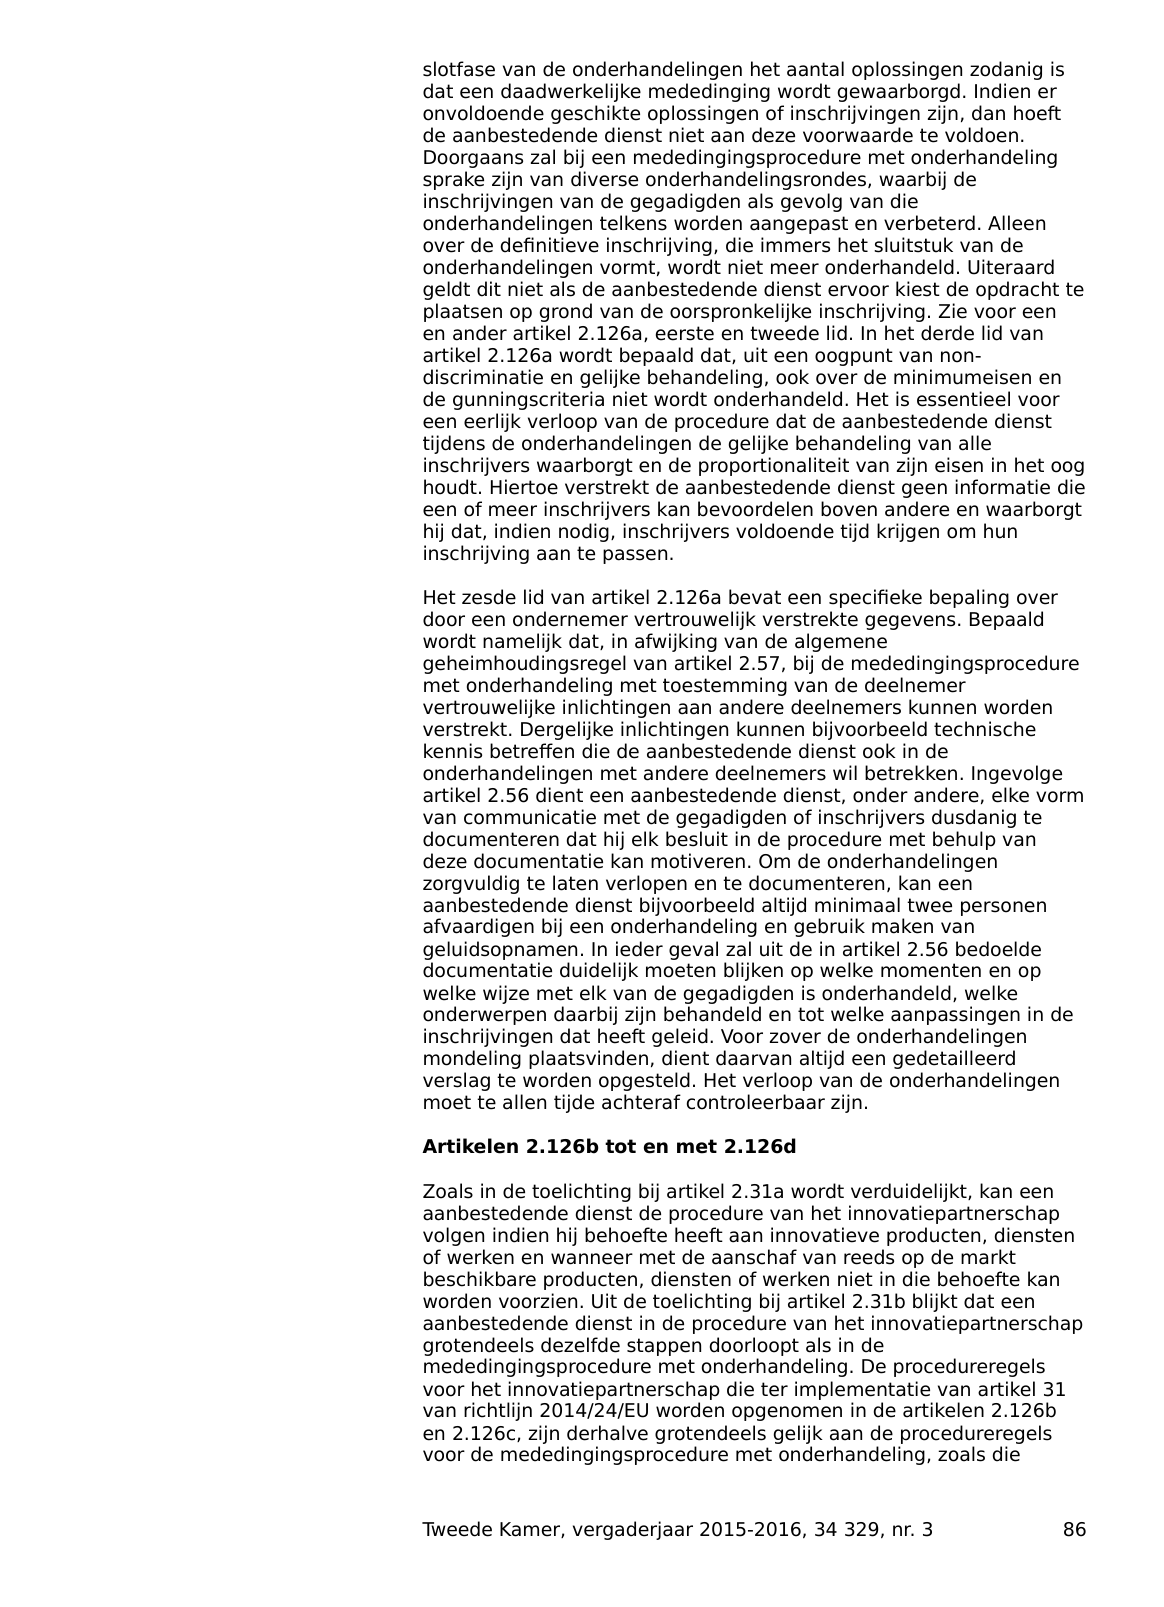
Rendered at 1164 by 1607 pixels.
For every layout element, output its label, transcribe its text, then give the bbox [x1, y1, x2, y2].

text Het zesde lid van artikel 2.126a bevat een specifieke bepaling over door een ondernemer vertrouwelijk verstrekte gegevens. Bepaald wordt namelijk dat, in afwijking van de algemene geheimhoudingsregel van artikel 2.57, bij de mededingingsprocedure met onderhandeling met toestemming van de deelnemer vertrouwelijke inlichtingen aan andere deelnemers kunnen worden verstrekt. Dergelijke inlichtingen kunnen bijvoorbeeld technische kennis betreffen die de aanbestedende dienst ook in de onderhandelingen met andere deelnemers wil betrekken. Ingevolge artikel 2.56 dient een aanbestedende dienst, onder andere, elke vorm van communicatie met de gegadigden of inschrijvers dusdanig te documenteren dat hij elk besluit in de procedure met behulp van deze documentatie kan motiveren. Om de onderhandelingen zorgvuldig te laten verlopen en te documenteren, kan een aanbestedende dienst bijvoorbeeld altijd minimaal twee personen afvaardigen bij een onderhandeling en gebruik maken van geluidsopnamen. In ieder geval zal uit de in artikel 2.56 bedoelde documentatie duidelijk moeten blijken op welke momenten en op welke wijze met elk van de gegadigden is onderhandeld, welke onderwerpen daarbij zijn behandeld en tot welke aanpassingen in de inschrijvingen dat heeft geleid. Voor zover de onderhandelingen mondeling plaatsvinden, dient daarvan altijd een gedetailleerd verslag te worden opgesteld. Het verloop van de onderhandelingen moet te allen tijde achteraf controleerbaar zijn. [422, 587, 1087, 1114]
subtitle Artikelen 2.126b tot en met 2.126d [422, 1136, 1087, 1158]
text slotfase van de onderhandelingen het aantal oplossingen zodanig is dat een daadwerkelijke mededinging wordt gewaarborgd. Indien er onvoldoende geschikte oplossingen of inschrijvingen zijn, dan hoeft de aanbestedende dienst niet aan deze voorwaarde te voldoen. Doorgaans zal bij een mededingingsprocedure met onderhandeling sprake zijn van diverse onderhandelingsrondes, waarbij de inschrijvingen van de gegadigden als gevolg van die onderhandelingen telkens worden aangepast en verbeterd. Alleen over de definitieve inschrijving, die immers het sluitstuk van de onderhandelingen vormt, wordt niet meer onderhandeld. Uiteraard geldt dit niet als de aanbestedende dienst ervoor kiest de opdracht te plaatsen op grond van de oorspronkelijke inschrijving. Zie voor een en ander artikel 2.126a, eerste en tweede lid. In het derde lid van artikel 2.126a wordt bepaald dat, uit een oogpunt van non-discriminatie en gelijke behandeling, ook over de minimumeisen en de gunningscriteria niet wordt onderhandeld. Het is essentieel voor een eerlijk verloop van de procedure dat de aanbestedende dienst tijdens de onderhandelingen de gelijke behandeling van alle inschrijvers waarborgt en de proportionaliteit van zijn eisen in het oog houdt. Hiertoe verstrekt de aanbestedende dienst geen informatie die een of meer inschrijvers kan bevoordelen boven andere en waarborgt hij dat, indien nodig, inschrijvers voldoende tijd krijgen om hun inschrijving aan te passen. [422, 59, 1087, 564]
text Zoals in de toelichting bij artikel 2.31a wordt verduidelijkt, kan een aanbestedende dienst de procedure van het innovatiepartnerschap volgen indien hij behoefte heeft aan innovatieve producten, diensten of werken en wanneer met de aanschaf van reeds op de markt beschikbare producten, diensten of werken niet in die behoefte kan worden voorzien. Uit de toelichting bij artikel 2.31b blijkt dat een aanbestedende dienst in de procedure van het innovatiepartnerschap grotendeels dezelfde stappen doorloopt als in de mededingingsprocedure met onderhandeling. De procedureregels voor het innovatiepartnerschap die ter implementatie van artikel 31 van richtlijn 2014/24/EU worden opgenomen in de artikelen 2.126b en 2.126c, zijn derhalve grotendeels gelijk aan de procedureregels voor de mededingingsprocedure met onderhandeling, zoals die [422, 1181, 1087, 1466]
